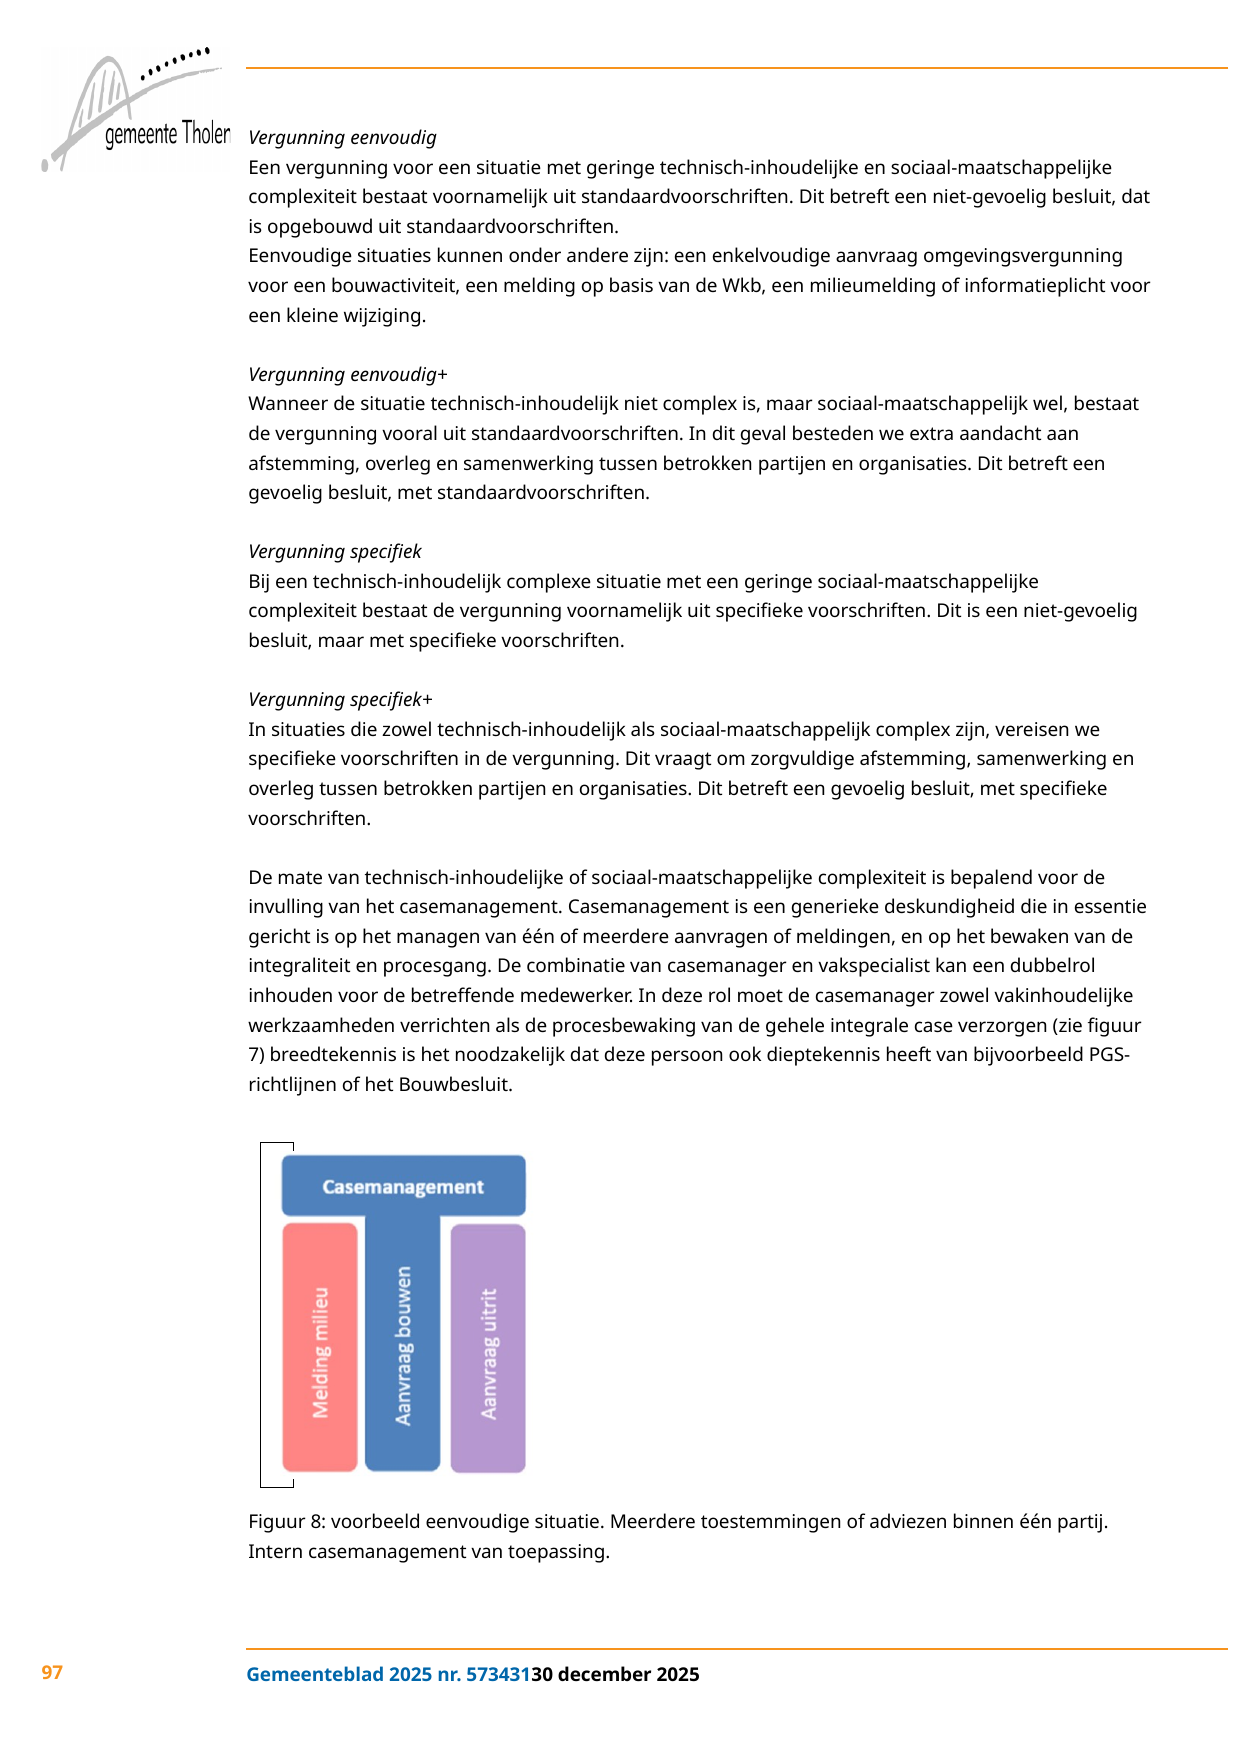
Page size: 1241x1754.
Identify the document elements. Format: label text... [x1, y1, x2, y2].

picture [41, 47, 231, 172]
picture [268, 1151, 1173, 1479]
text Vergunning specifiek+ [248, 686, 1152, 712]
text Vergunning specifiek [248, 538, 1152, 564]
text Figuur 8: voorbeeld eenvoudige situatie. Meerdere toestemmingen of adviezen binnen één partij. Intern casemanagement van toepassing. [248, 1509, 1152, 1564]
text Een vergunning voor een situatie met geringe technisch-inhoudelijke en sociaal-maatschappelijke complexiteit bestaat voornamelijk uit standaardvoorschriften. Dit betreft een niet-gevoelig besluit, dat is opgebouwd uit standaardvoorschriften. [248, 154, 1152, 239]
text De mate van technisch-inhoudelijke of sociaal-maatschappelijke complexiteit is bepalend voor de invulling van het casemanagement. Casemanagement is een generieke deskundigheid die in essentie gericht is op het managen van één of meerdere aanvragen of meldingen, en op het bewaken van de integraliteit en procesgang. De combinatie van casemanager en vakspecialist kan een dubbelrol inhouden voor de betreffende medewerker. In deze rol moet de casemanager zowel vakinhoudelijke werkzaamheden verrichten als de procesbewaking van de gehele integrale case verzorgen (zie figuur 7) breedtekennis is het noodzakelijk dat deze persoon ook dieptekennis heeft van bijvoorbeeld PGS-richtlijnen of het Bouwbesluit. [248, 864, 1152, 1097]
text Vergunning eenvoudig [248, 124, 1152, 150]
text Bij een technisch-inhoudelijk complexe situatie met een geringe sociaal-maatschappelijke complexiteit bestaat de vergunning voornamelijk uit specifieke voorschriften. Dit is een niet-gevoelig besluit, maar met specifieke voorschriften. [248, 568, 1152, 653]
text Wanneer de situatie technisch-inhoudelijk niet complex is, maar sociaal-maatschappelijk wel, bestaat de vergunning vooral uit standaardvoorschriften. In dit geval besteden we extra aandacht aan afstemming, overleg en samenwerking tussen betrokken partijen en organisaties. Dit betreft een gevoelig besluit, met standaardvoorschriften. [248, 391, 1152, 505]
text In situaties die zowel technisch-inhoudelijk als sociaal-maatschappelijk complex zijn, vereisen we specifieke voorschriften in de vergunning. Dit vraagt om zorgvuldige afstemming, samenwerking en overleg tussen betrokken partijen en organisaties. Dit betreft een gevoelig besluit, met specifieke voorschriften. [248, 716, 1152, 831]
text Vergunning eenvoudig+ [248, 361, 1152, 387]
text Eenvoudige situaties kunnen onder andere zijn: een enkelvoudige aanvraag omgevingsvergunning voor een bouwactiviteit, een melding op basis van de Wkb, een milieumelding of informatieplicht voor een kleine wijziging. [248, 243, 1152, 328]
